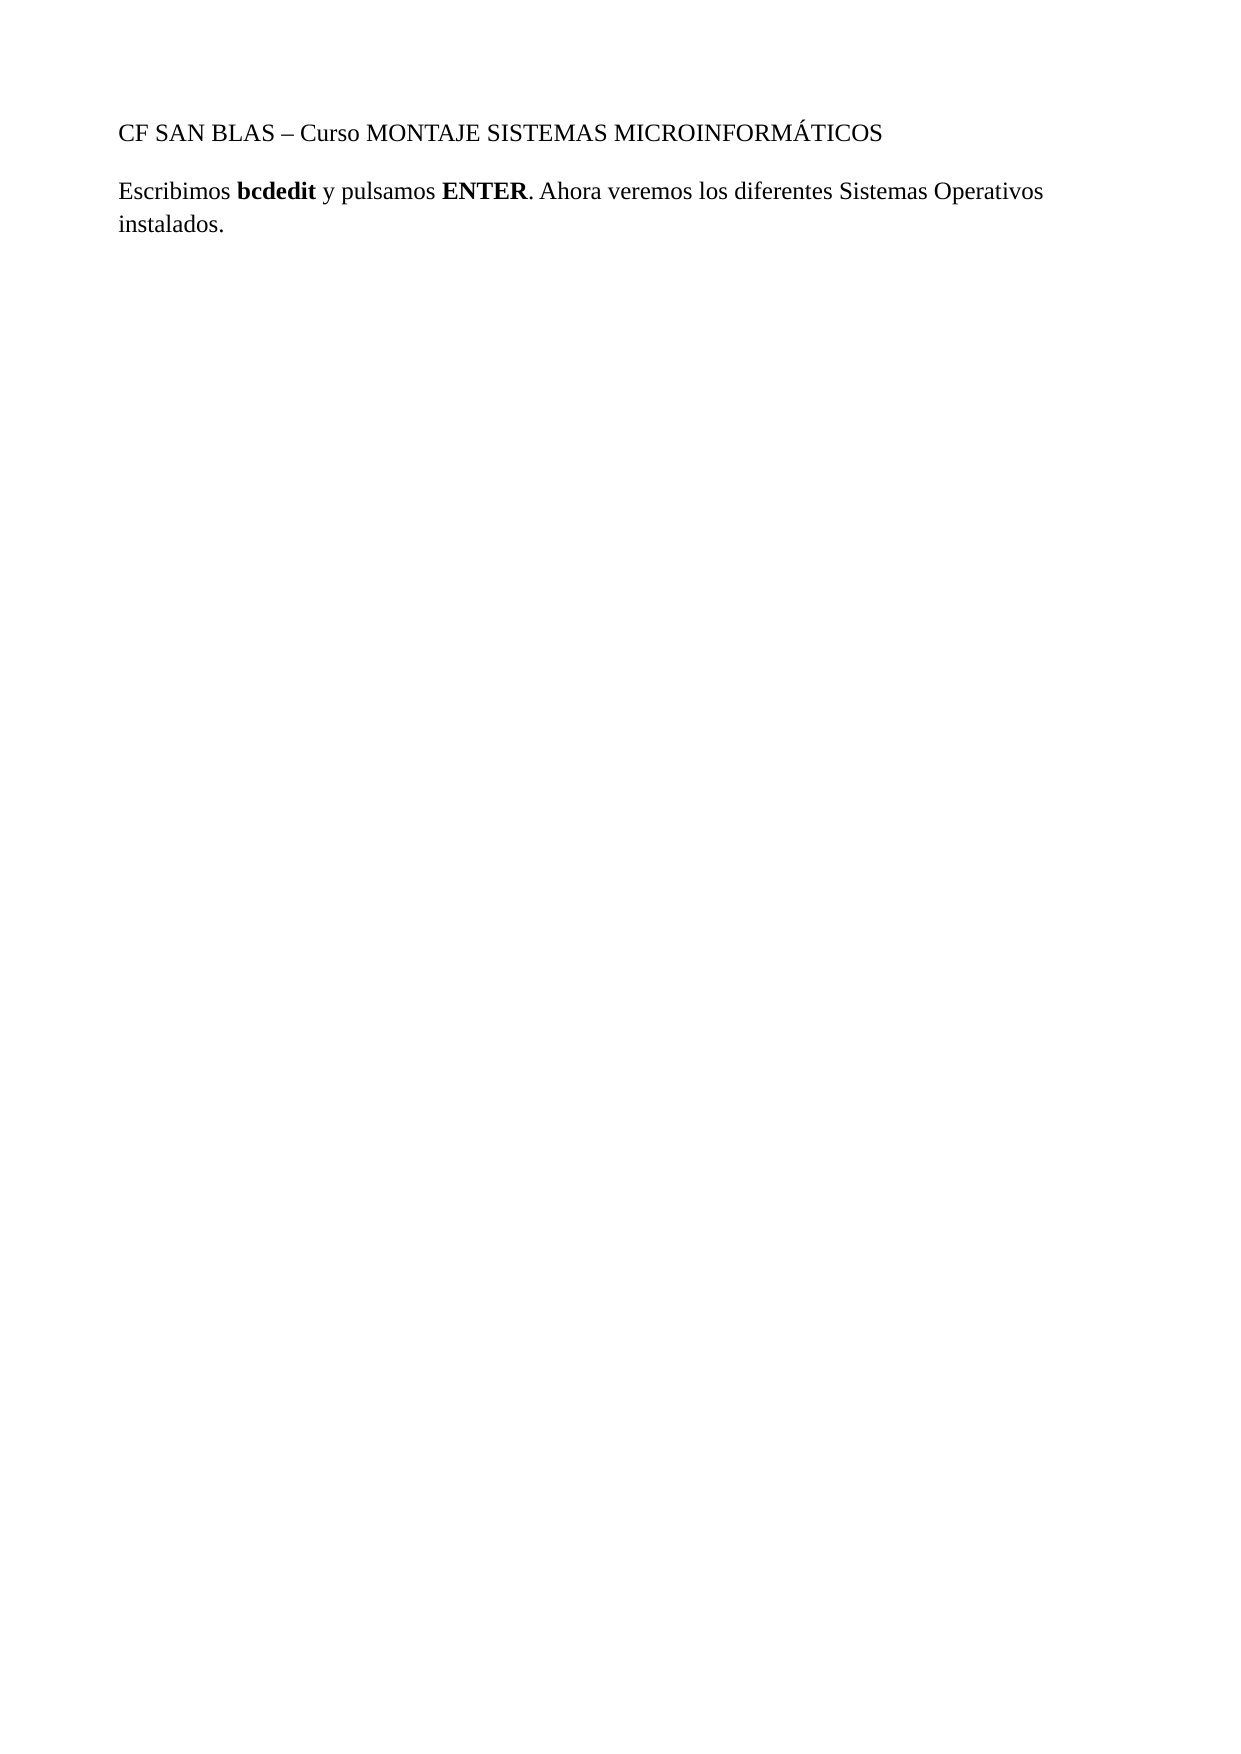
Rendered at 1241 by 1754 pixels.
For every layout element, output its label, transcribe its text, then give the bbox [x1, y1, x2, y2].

text Escribimos bcdedit y pulsamos ENTER. Ahora veremos los diferentes Sistemas Operativos instalados. [118, 176, 1122, 238]
